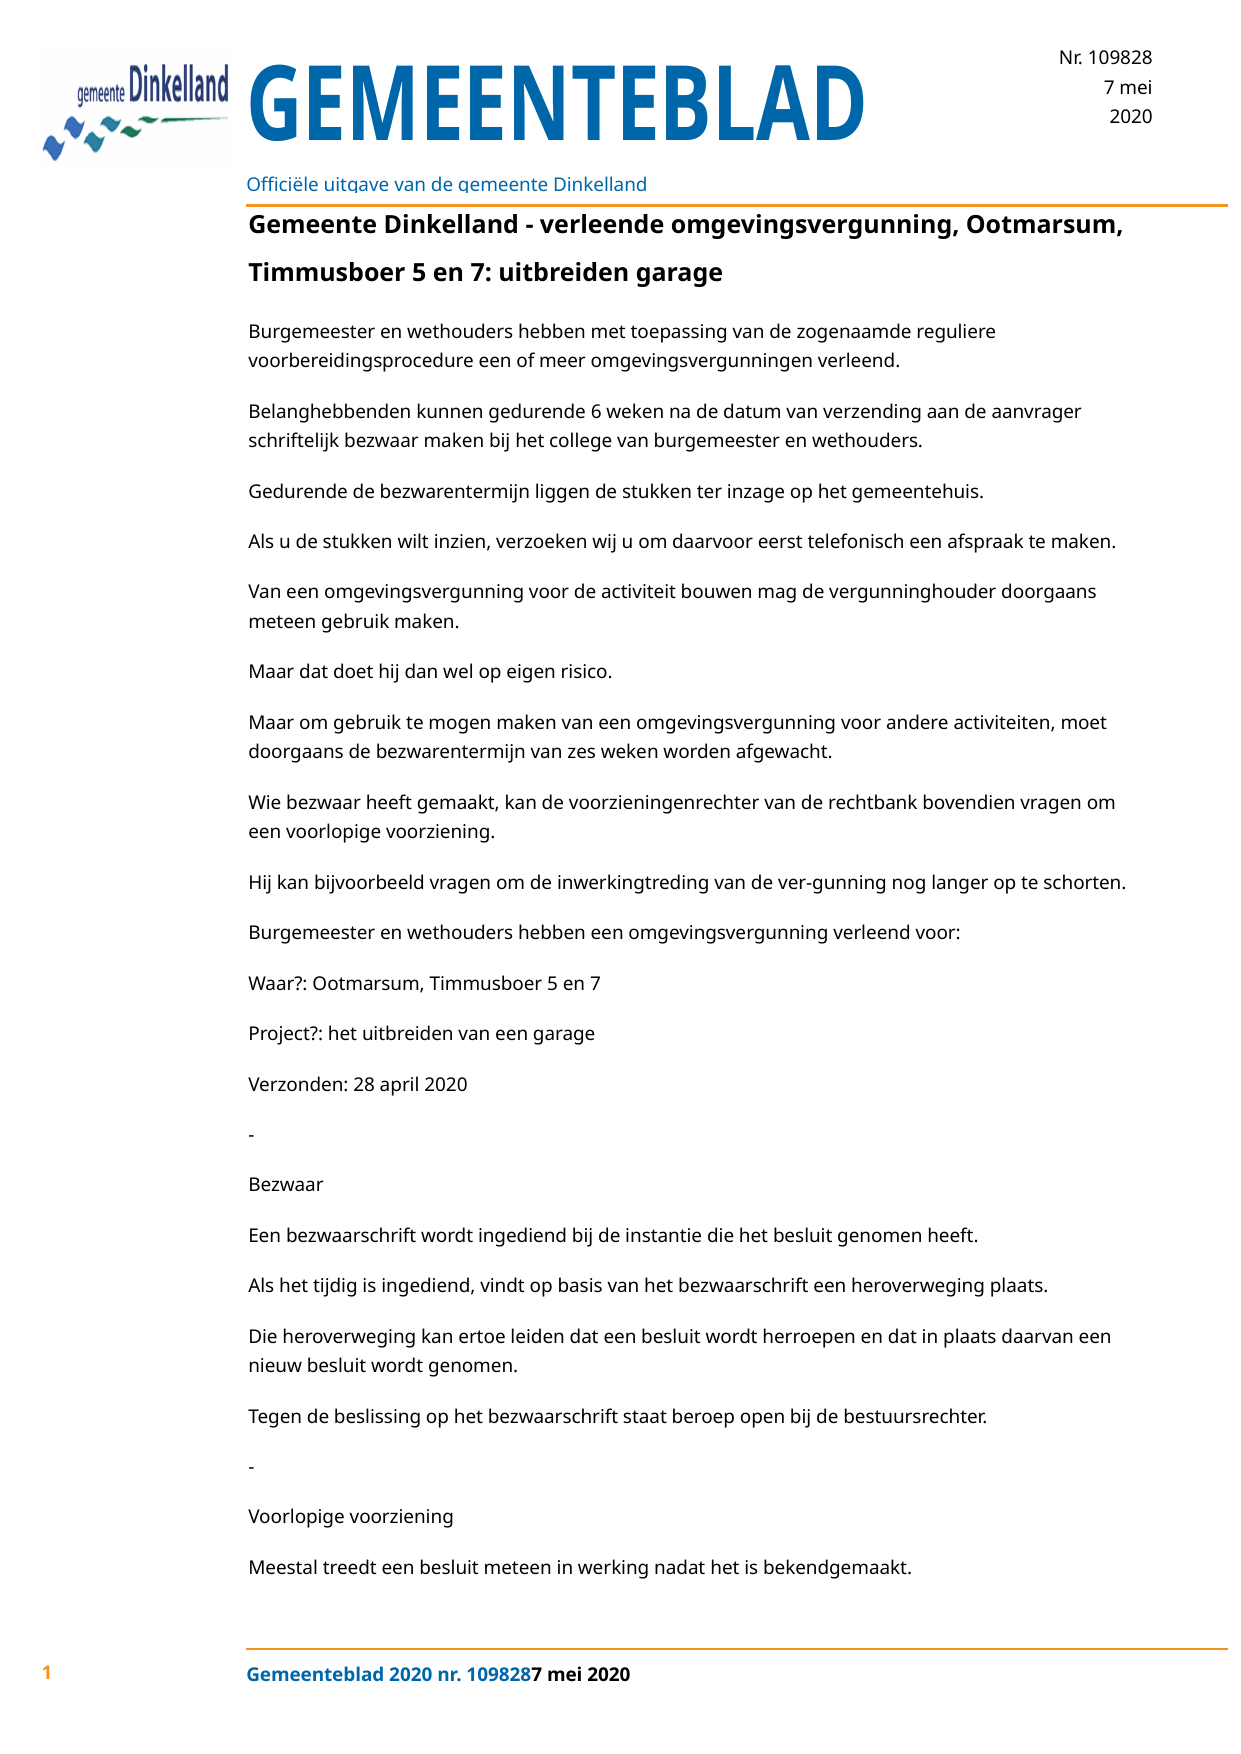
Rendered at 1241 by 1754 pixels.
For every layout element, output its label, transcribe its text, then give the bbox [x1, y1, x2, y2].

text Hij kan bijvoorbeeld vragen om de inwerkingtreding van de ver-gunning nog langer op te schorten. [248, 869, 1152, 895]
text - [248, 1453, 1152, 1479]
text Burgemeester en wethouders hebben een omgevingsvergunning verleend voor: [248, 919, 1152, 945]
text Gedurende de bezwarentermijn liggen de stukken ter inzage op het gemeentehuis. [248, 478, 1152, 504]
picture [41, 47, 231, 172]
text Verzonden: 28 april 2020 [248, 1071, 1152, 1097]
text Maar om gebruik te mogen maken van een omgevingsvergunning voor andere activiteiten, moet doorgaans de bezwarentermijn van zes weken worden afgewacht. [248, 709, 1152, 764]
text Belanghebbenden kunnen gedurende 6 weken na de datum van verzending aan de aanvrager schriftelijk bezwaar maken bij het college van burgemeester en wethouders. [248, 398, 1152, 453]
text Als u de stukken wilt inzien, verzoeken wij u om daarvoor eerst telefonisch een afspraak te maken. [248, 528, 1152, 554]
text Tegen de beslissing op het bezwaarschrift staat beroep open bij de bestuursrechter. [248, 1403, 1152, 1429]
text Voorlopige voorziening [248, 1504, 1152, 1529]
text Meestal treedt een besluit meteen in werking nadat het is bekendgemaakt. [248, 1554, 1152, 1580]
text Als het tijdig is ingediend, vindt op basis van het bezwaarschrift een heroverweging plaats. [248, 1272, 1152, 1298]
text Maar dat doet hij dan wel op eigen risico. [248, 659, 1152, 684]
text Die heroverweging kan ertoe leiden dat een besluit wordt herroepen en dat in plaats daarvan een nieuw besluit wordt genomen. [248, 1323, 1152, 1378]
text Wie bezwaar heeft gemaakt, kan de voorzieningenrechter van de rechtbank bovendien vragen om een voorlopige voorziening. [248, 789, 1152, 844]
text - [248, 1121, 1152, 1147]
text Project?: het uitbreiden van een garage [248, 1020, 1152, 1046]
text Van een omgevingsvergunning voor de activiteit bouwen mag de vergunninghouder doorgaans meteen gebruik maken. [248, 579, 1152, 634]
text Waar?: Ootmarsum, Timmusboer 5 en 7 [248, 970, 1152, 996]
text Burgemeester en wethouders hebben met toepassing van de zogenaamde reguliere voorbereidingsprocedure een of meer omgevingsvergunningen verleend. [248, 318, 1152, 373]
text Een bezwaarschrift wordt ingediend bij de instantie die het besluit genomen heeft. [248, 1222, 1152, 1248]
text Gemeente Dinkelland - verleende omgevingsvergunning, Ootmarsum, Timmusboer 5 en 7: uitbreiden garage [248, 207, 1152, 288]
text Bezwaar [248, 1172, 1152, 1197]
